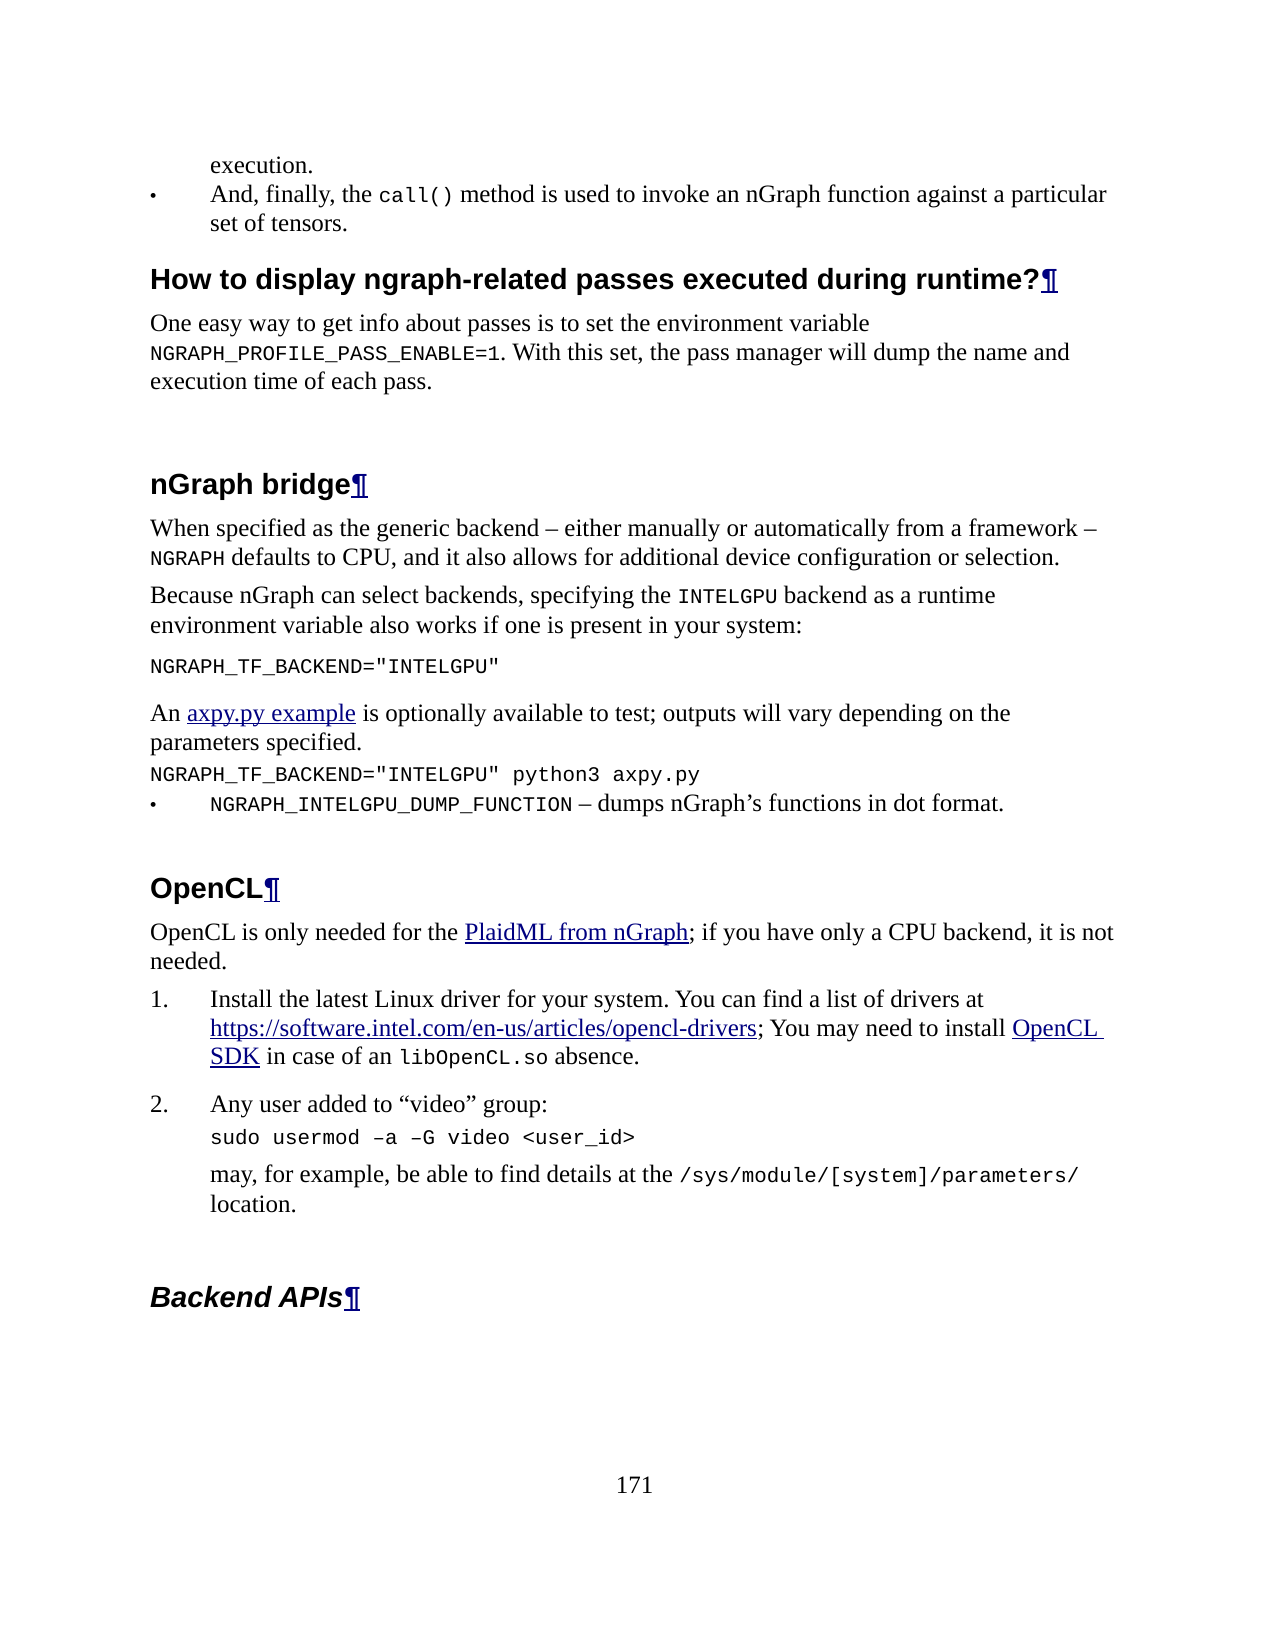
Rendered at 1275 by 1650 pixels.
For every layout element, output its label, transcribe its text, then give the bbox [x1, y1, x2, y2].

text NGRAPH_TF_BACKEND="INTELGPU" python3 axpy.py [150, 764, 1125, 788]
subtitle nGraph bridge¶ [150, 467, 1125, 500]
list execution. [150, 150, 1125, 179]
list Install the latest Linux driver for your system. You can find a list of drivers at https://software.intel.com/en-us/articles/opencl-drivers; You may need to install OpenCL SDK in case of an libOpenCL.so absence. [150, 984, 1125, 1071]
list Any user added to “video” group: [150, 1089, 1125, 1118]
text One easy way to get info about passes is to set the environment variable NGRAPH_PROFILE_PASS_ENABLE=1. With this set, the pass manager will dump the name and execution time of each pass. [150, 308, 1125, 395]
text NGRAPH_TF_BACKEND="INTELGPU" [150, 656, 1125, 680]
text An axpy.py example is optionally available to test; outputs will vary depending on the parameters specified. [150, 698, 1125, 756]
list NGRAPH_INTELGPU_DUMP_FUNCTION – dumps nGraph’s functions in dot format. [150, 788, 1125, 818]
text When specified as the generic backend – either manually or automatically from a framework – NGRAPH defaults to CPU, and it also allows for additional device configuration or selection. [150, 513, 1125, 571]
list And, finally, the call() method is used to invoke an nGraph function against a particular set of tensors. [150, 179, 1125, 237]
subtitle OpenCL¶ [150, 871, 1125, 905]
subtitle Backend APIs¶ [150, 1280, 1125, 1314]
list sudo usermod –a –G video <user_id> [150, 1127, 1125, 1150]
list may, for example, be able to find details at the /sys/module/[system]/parameters/ location. [150, 1159, 1125, 1218]
subtitle How to display ngraph-related passes executed during runtime?¶ [150, 262, 1125, 296]
text Because nGraph can select backends, specifying the INTELGPU backend as a runtime environment variable also works if one is present in your system: [150, 580, 1125, 638]
text OpenCL is only needed for the PlaidML from nGraph; if you have only a CPU backend, it is not needed. [150, 917, 1125, 975]
